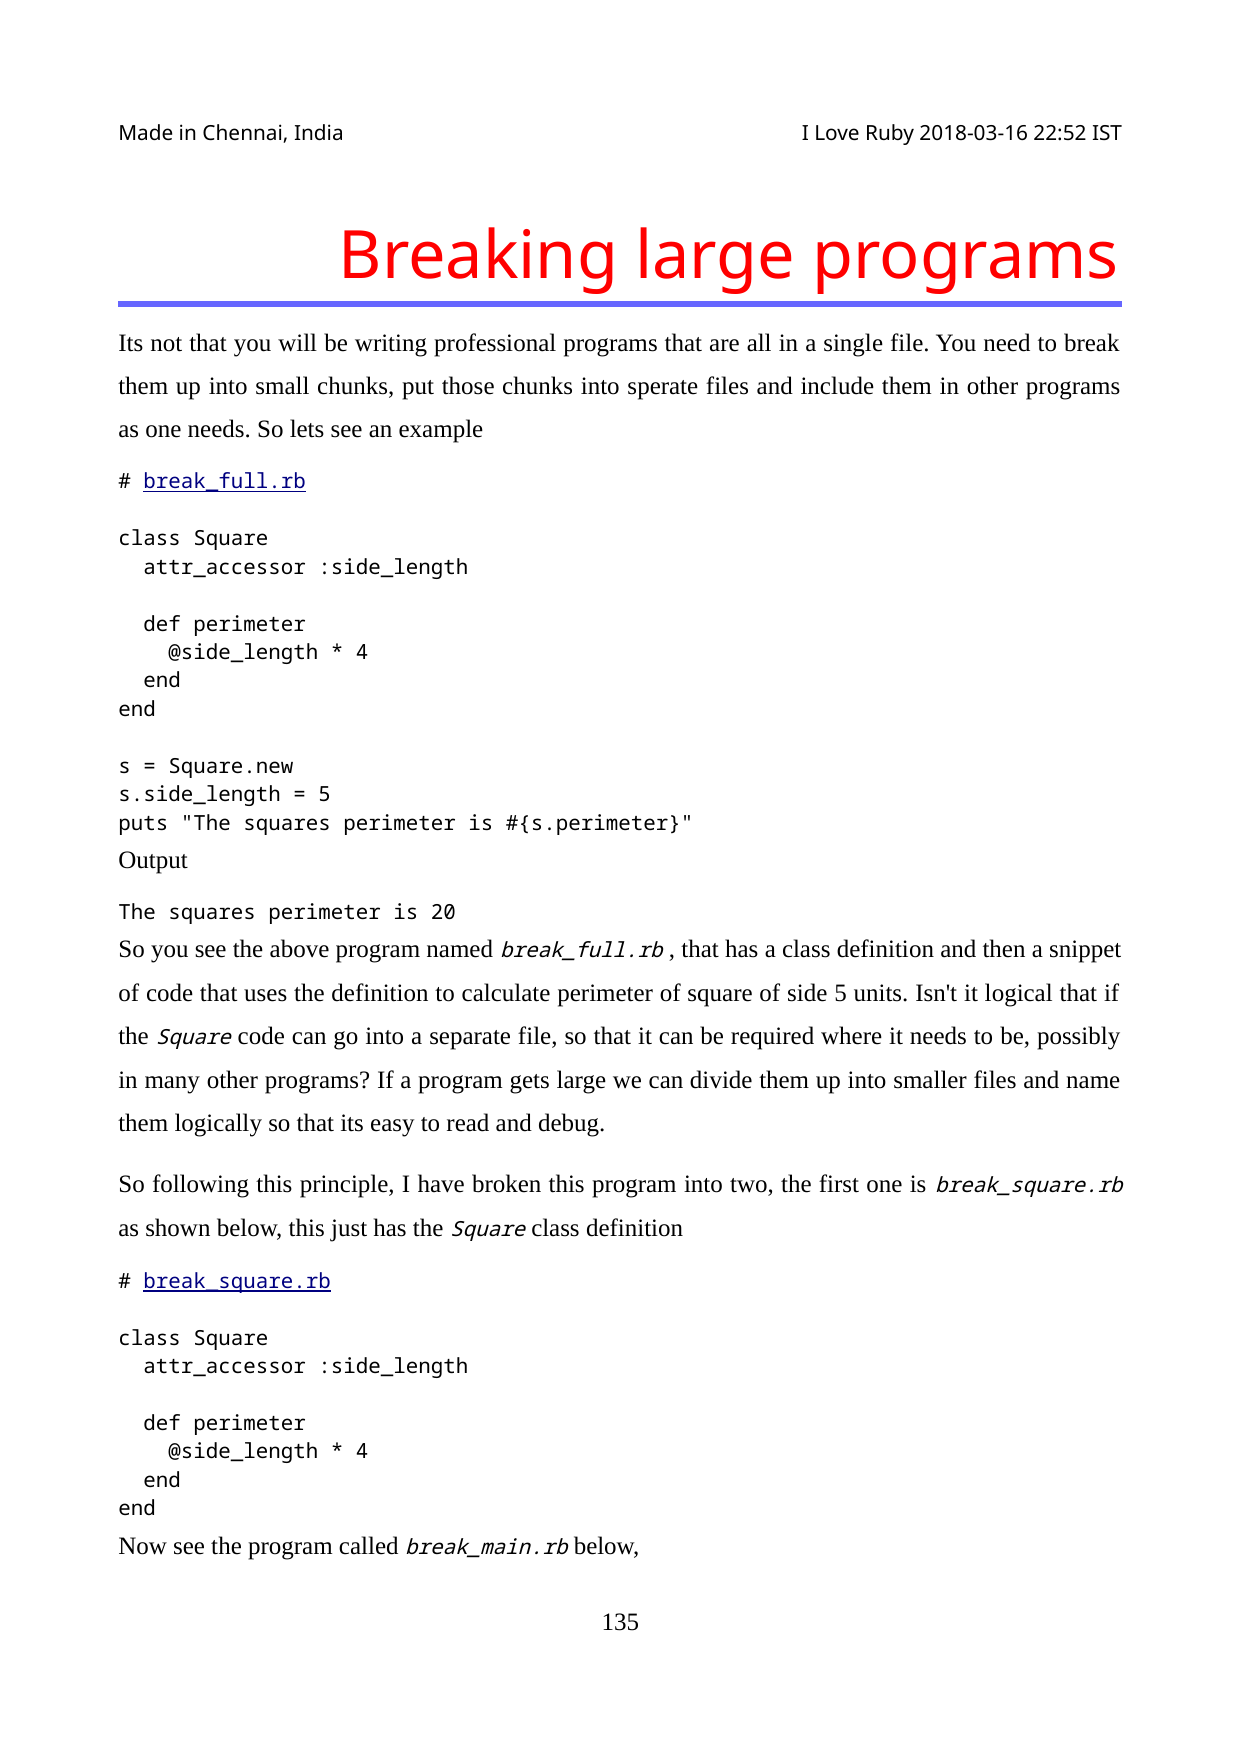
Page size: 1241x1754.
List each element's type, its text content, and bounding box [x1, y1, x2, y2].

text Now see the program called break_main.rb below, [118, 1531, 1122, 1560]
text end [118, 1493, 1122, 1522]
text # break_square.rb [118, 1266, 1122, 1294]
text s.side_length = 5 [118, 779, 1122, 808]
text def perimeter [118, 1408, 1122, 1437]
subtitle Breaking large programs [118, 204, 1122, 301]
text The squares perimeter is 20 [118, 897, 1122, 925]
text end [118, 666, 1122, 694]
text @side_length * 4 [118, 637, 1122, 666]
text puts "The squares perimeter is #{s.perimeter}" [118, 808, 1122, 836]
text end [118, 694, 1122, 722]
text @side_length * 4 [118, 1437, 1122, 1465]
text def perimeter [118, 609, 1122, 637]
text attr_accessor :side_length [118, 1351, 1122, 1380]
text So following this principle, I have broken this program into two, the first one is break_square.rb as shown below, this just has the Square class definition [118, 1169, 1122, 1242]
text s = Square.new [118, 751, 1122, 779]
text Output [118, 845, 1122, 874]
text Its not that you will be writing professional programs that are all in a single file. You need to break them up into small chunks, put those chunks into sperate files and include them in other programs as one needs. So lets see an example [118, 328, 1122, 443]
text class Square [118, 1323, 1122, 1351]
text end [118, 1465, 1122, 1493]
text So you see the above program named break_full.rb , that has a class definition and then a snippet of code that uses the definition to calculate perimeter of square of side 5 units. Isn't it logical that if the Square code can go into a separate file, so that it can be required where it needs to be, possibly in many other programs? If a program gets large we can divide them up into smaller files and name them logically so that its easy to read and debug. [118, 934, 1122, 1137]
text class Square [118, 523, 1122, 552]
text attr_accessor :side_length [118, 552, 1122, 580]
text # break_full.rb [118, 466, 1122, 495]
